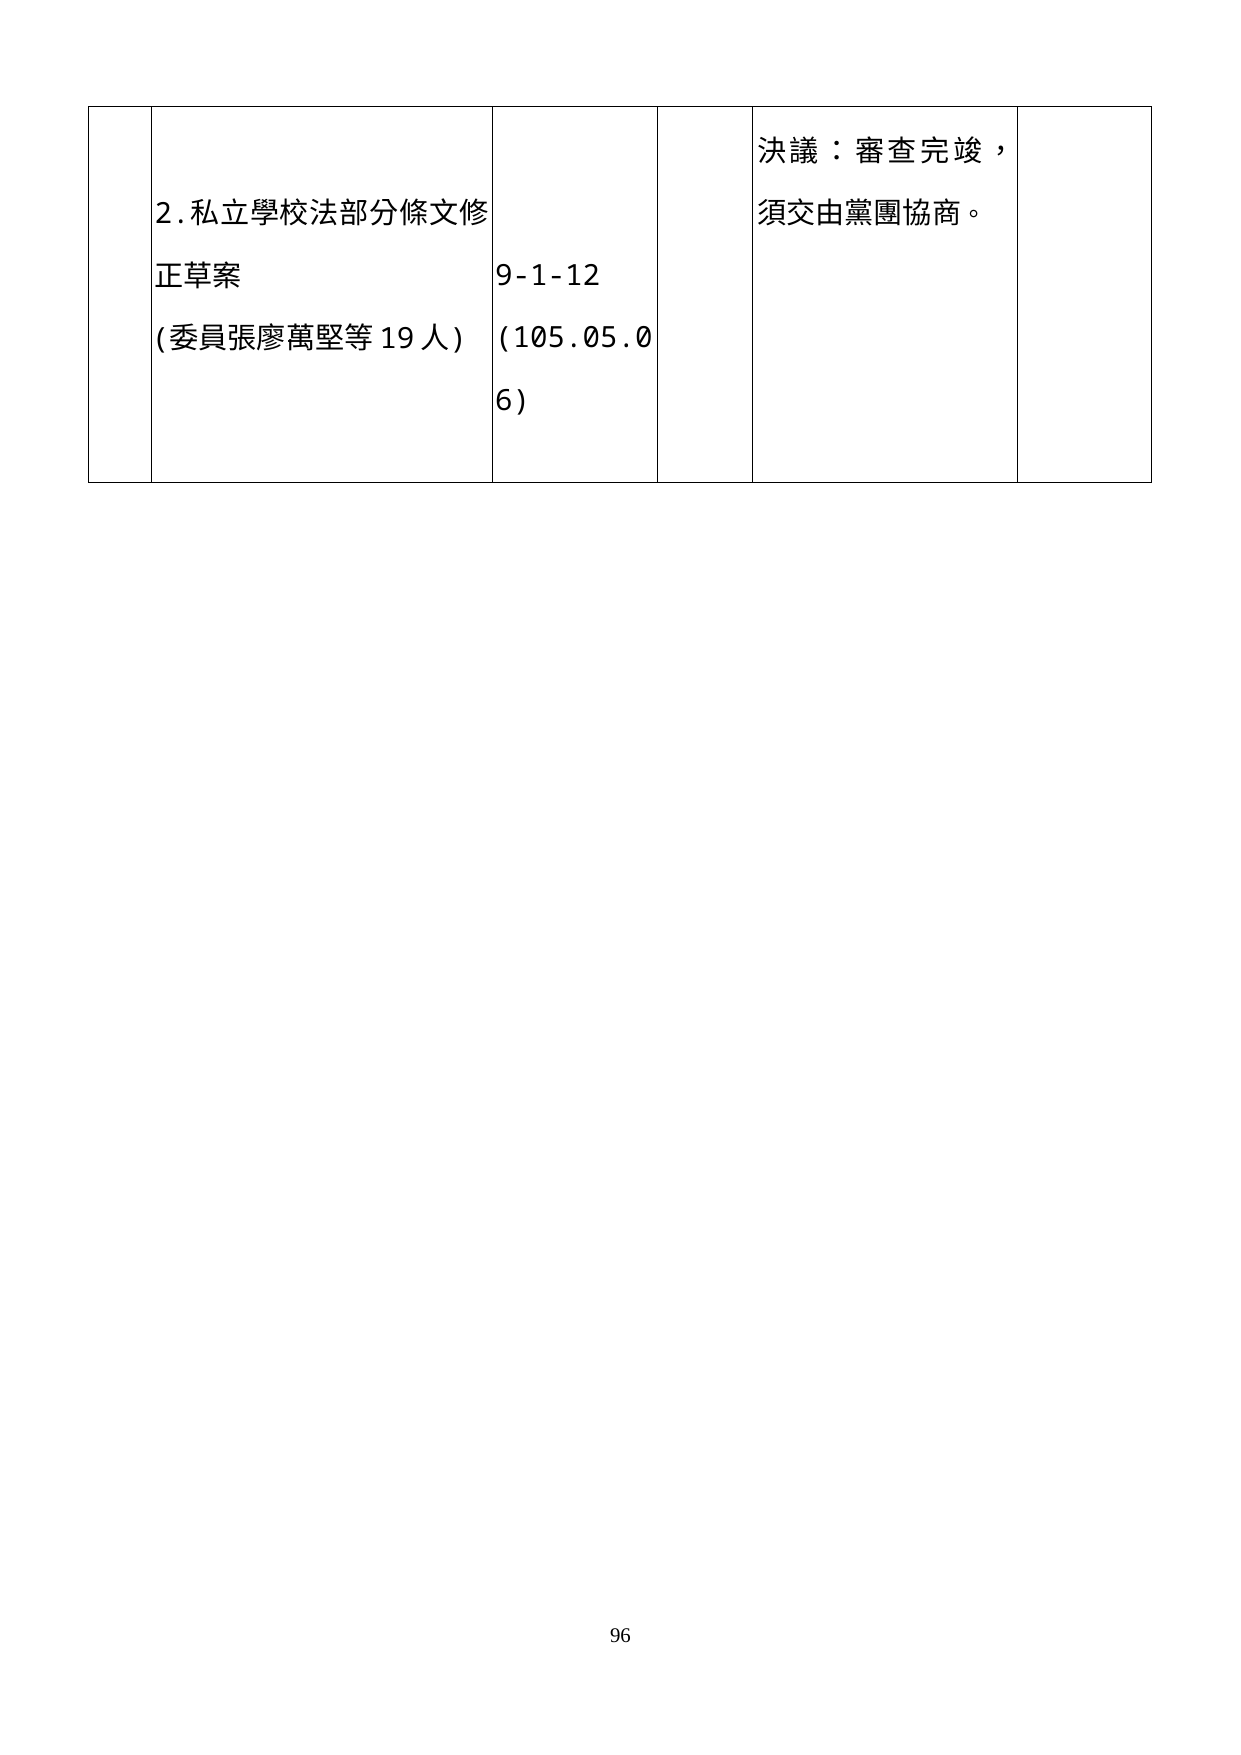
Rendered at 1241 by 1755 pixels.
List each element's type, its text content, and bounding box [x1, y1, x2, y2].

table_cell 決議：審查完竣，須交由黨團協商。 [753, 107, 1017, 482]
table_cell [1018, 107, 1151, 482]
table_cell 9-1-12 (105.05.06) [493, 107, 657, 482]
table_cell 2.私立學校法部分條文修正草案 (委員張廖萬堅等19人) [152, 107, 492, 482]
table_cell [89, 107, 151, 482]
table_cell [658, 107, 752, 482]
